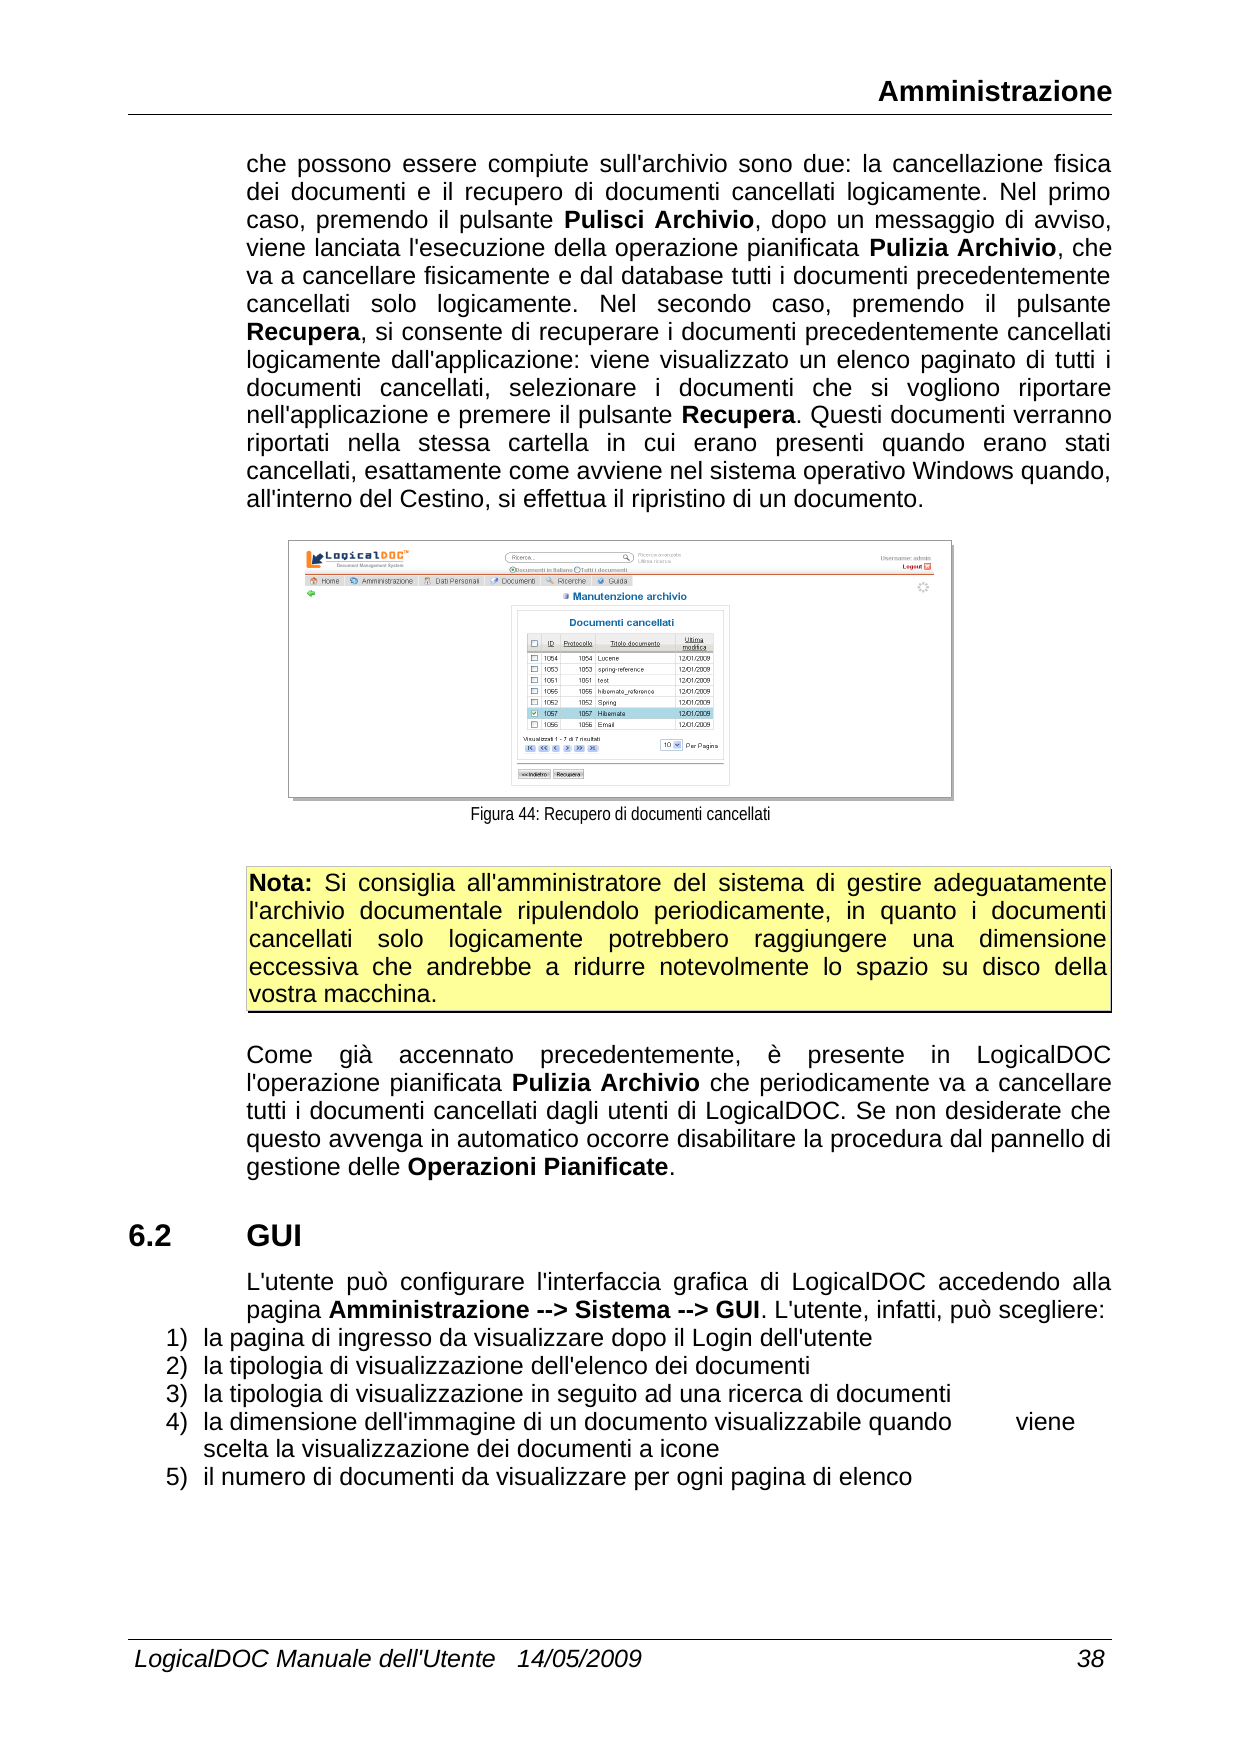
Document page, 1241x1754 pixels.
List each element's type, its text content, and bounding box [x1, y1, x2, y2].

text che possono essere compiute sull'archivio sono due: la cancellazione fisica dei documenti e il recupero di documenti cancellati logicamente. Nel primo caso, premendo il pulsante Pulisci Archivio, dopo un messaggio di avviso, viene lanciata l'esecuzione della operazione pianificata Pulizia Archivio, che va a cancellare fisicamente e dal database tutti i documenti precedentemente cancellati solo logicamente. Nel secondo caso, premendo il pulsante Recupera, si consente di recuperare i documenti precedentemente cancellati logicamente dall'applicazione: viene visualizzato un elenco paginato di tutti i documenti cancellati, selezionare i documenti che si vogliono riportare nell'applicazione e premere il pulsante Recupera. Questi documenti verranno riportati nella stessa cartella in cui erano presenti quando erano stati cancellati, esattamente come avviene nel sistema operativo Windows quando, all'interno del Cestino, si effettua il ripristino di un documento. [246, 150, 1112, 513]
list la dimensione dell'immagine di un documento visualizzabile quando viene scelta la visualizzazione dei documenti a icone [166, 1407, 1112, 1463]
list la tipologia di visualizzazione dell'elenco dei documenti [166, 1351, 1112, 1379]
text Come già accennato precedentemente, è presente in LogicalDOC l'operazione pianificata Pulizia Archivio che periodicamente va a cancellare tutti i documenti cancellati dagli utenti di LogicalDOC. Se non desiderate che questo avvenga in automatico occorre disabilitare la procedura dal pannello di gestione delle Operazioni Pianificate. [246, 1041, 1112, 1180]
list la tipologia di visualizzazione in seguito ad una ricerca di documenti [166, 1379, 1112, 1407]
subtitle GUI [128, 1218, 1112, 1253]
list il numero di documenti da visualizzare per ogni pagina di elenco [166, 1463, 1112, 1491]
text L'utente può configurare l'interfaccia grafica di LogicalDOC accedendo alla pagina Amministrazione --> Sistema --> GUI. L'utente, infatti, può scegliere: [246, 1268, 1112, 1323]
text Figura 44: Recupero di documenti cancellati [288, 798, 952, 824]
list la pagina di ingresso da visualizzare dopo il Login dell'utente [166, 1323, 1112, 1351]
text Nota: Si consiglia all'amministratore del sistema di gestire adeguatamente l'archivio documentale ripulendolo periodicamente, in quanto i documenti cancellati solo logicamente potrebbero raggiungere una dimensione eccessiva che andrebbe a ridurre notevolmente lo spazio su disco della vostra macchina. [247, 867, 1110, 1010]
picture [305, 549, 934, 788]
